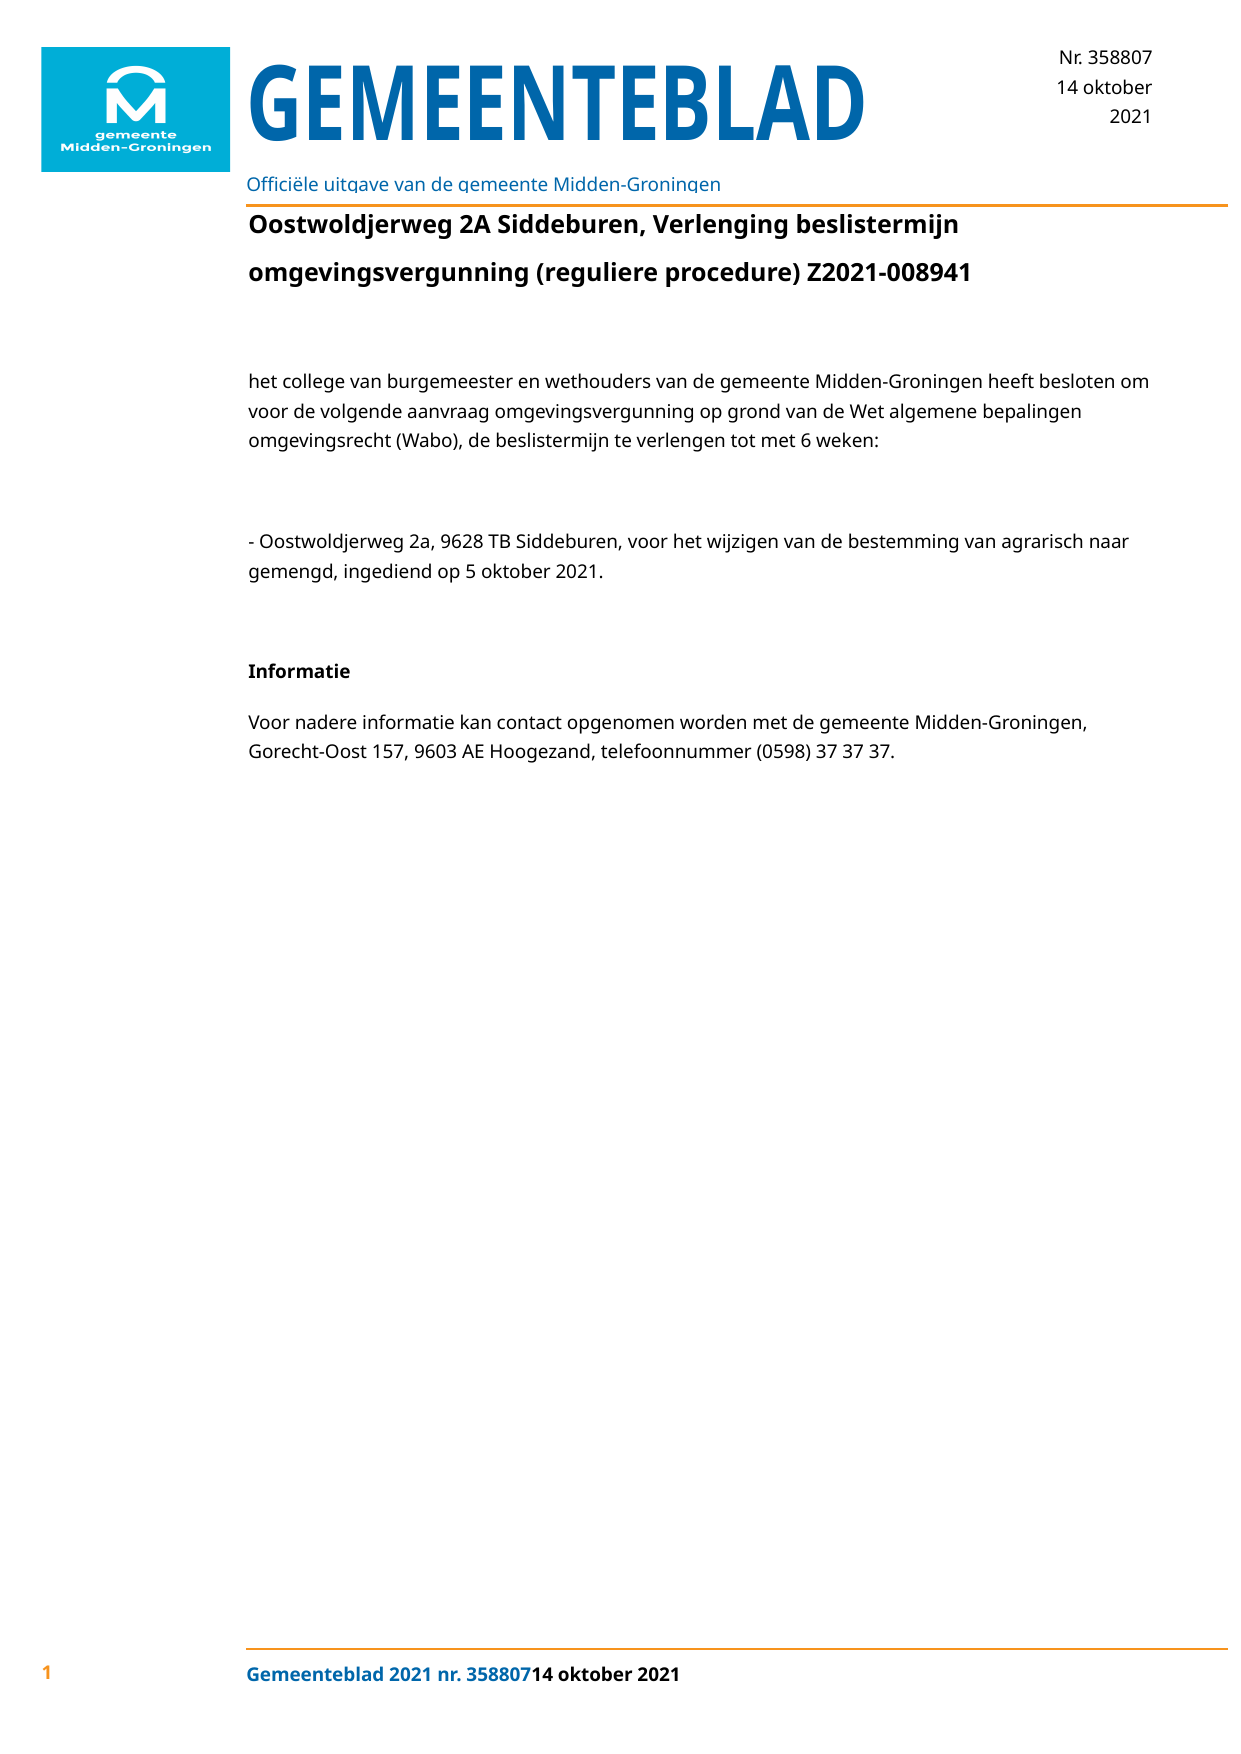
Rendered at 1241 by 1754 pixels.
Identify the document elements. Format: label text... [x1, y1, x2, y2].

text - Oostwoldjerweg 2a, 9628 TB Siddeburen, voor het wijzigen van de bestemming van agrarisch naar gemengd, ingediend op 5 oktober 2021. [248, 528, 1152, 584]
picture [107, 89, 165, 122]
picture [108, 66, 164, 82]
text het college van burgemeester en wethouders van de gemeente Midden-Groningen heeft besloten om voor de volgende aanvraag omgevingsvergunning op grond van de Wet algemene bepalingen omgevingsrecht (Wabo), de beslistermijn te verlengen tot met 6 weken: [248, 368, 1152, 453]
text Voor nadere informatie kan contact opgenomen worden met de gemeente Midden-Groningen, Gorecht-Oost 157, 9603 AE Hoogezand, telefoonnummer (0598) 37 37 37. [248, 709, 1152, 764]
text Oostwoldjerweg 2A Siddeburen, Verlenging beslistermijn omgevingsvergunning (reguliere procedure) Z2021-008941 [248, 207, 1152, 288]
text Informatie [248, 659, 1152, 684]
picture [184, 146, 190, 153]
